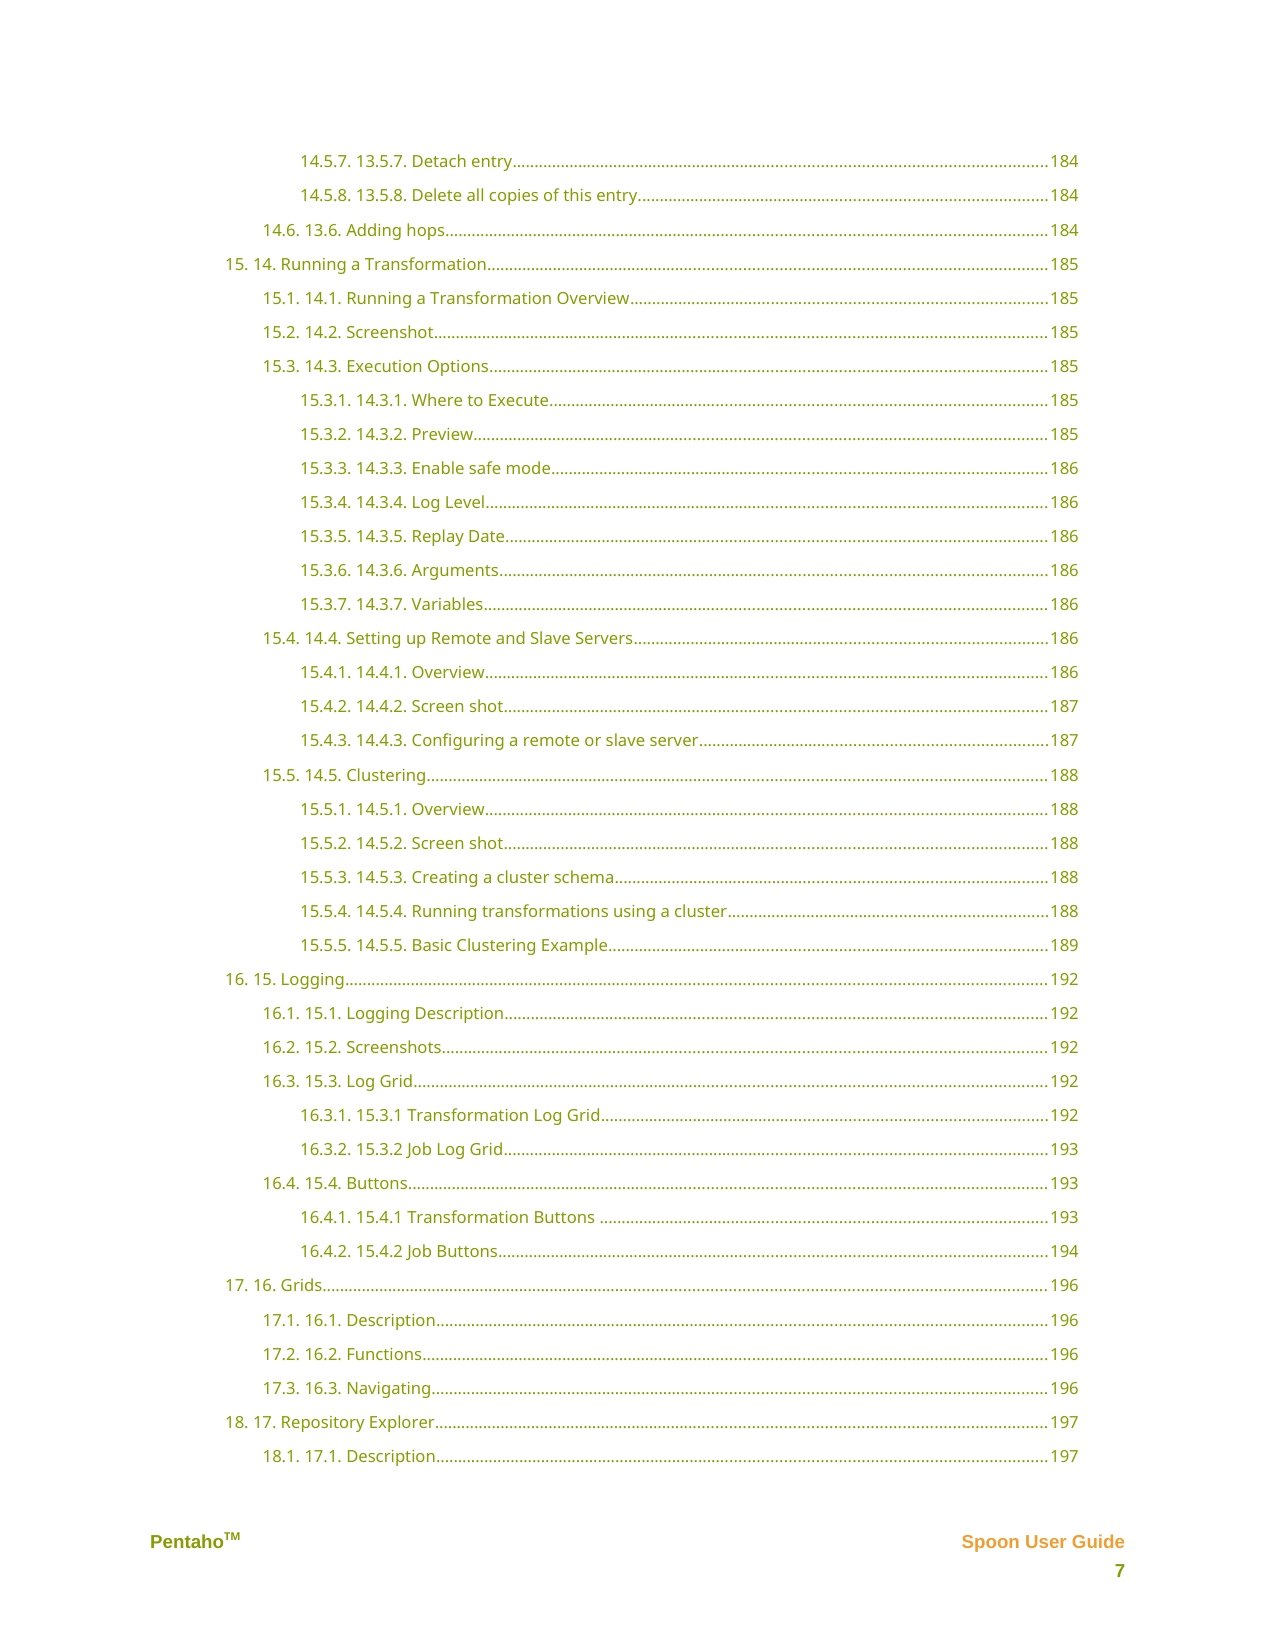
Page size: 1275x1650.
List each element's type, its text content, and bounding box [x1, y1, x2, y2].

text 15.3. 14.3. Execution Options 185 [262, 354, 1125, 377]
text 16.3.2. 15.3.2 Job Log Grid 193 [300, 1138, 1125, 1161]
text 17.3. 16.3. Navigating 196 [262, 1376, 1125, 1399]
text 15.3.6. 14.3.6. Arguments 186 [300, 559, 1125, 581]
text 16.4. 15.4. Buttons 193 [262, 1172, 1125, 1194]
text 15.3.3. 14.3.3. Enable safe mode 186 [300, 457, 1125, 479]
text 16.2. 15.2. Screenshots 192 [262, 1036, 1125, 1058]
text 16.1. 15.1. Logging Description 192 [262, 1002, 1125, 1024]
text 15.5.1. 14.5.1. Overview 188 [300, 797, 1125, 820]
text 15.5.4. 14.5.4. Running transformations using a cluster 188 [300, 899, 1125, 922]
text 15.5.3. 14.5.3. Creating a cluster schema 188 [300, 865, 1125, 888]
text 15.2. 14.2. Screenshot 185 [262, 320, 1125, 343]
text 16.4.1. 15.4.1 Transformation Buttons 193 [300, 1206, 1125, 1229]
text 17.1. 16.1. Description 196 [262, 1308, 1125, 1331]
text 15.5. 14.5. Clustering 188 [262, 763, 1125, 786]
text 14.5.8. 13.5.8. Delete all copies of this entry. 184 [300, 184, 1125, 207]
text 16.3.1. 15.3.1 Transformation Log Grid 192 [300, 1104, 1125, 1126]
text 15.3.4. 14.3.4. Log Level 186 [300, 491, 1125, 513]
text 15.4.3. 14.4.3. Configuring a remote or slave server 187 [300, 729, 1125, 752]
text 14.6. 13.6. Adding hops 184 [262, 218, 1125, 241]
text 15.3.1. 14.3.1. Where to Execute 185 [300, 388, 1125, 411]
text 15.1. 14.1. Running a Transformation Overview 185 [262, 286, 1125, 309]
text 15.3.7. 14.3.7. Variables 186 [300, 593, 1125, 616]
text 16. 15. Logging 192 [225, 967, 1200, 990]
text 18. 17. Repository Explorer 197 [225, 1410, 1200, 1433]
text 15.3.5. 14.3.5. Replay Date 186 [300, 525, 1125, 547]
text 17.2. 16.2. Functions 196 [262, 1342, 1125, 1365]
text 16.3. 15.3. Log Grid 192 [262, 1070, 1125, 1092]
text 16.4.2. 15.4.2 Job Buttons 194 [300, 1240, 1125, 1263]
text 14.5.7. 13.5.7. Detach entry 184 [300, 150, 1125, 173]
text 15.5.5. 14.5.5. Basic Clustering Example 189 [300, 933, 1125, 956]
text 15. 14. Running a Transformation 185 [225, 252, 1200, 275]
text 15.5.2. 14.5.2. Screen shot 188 [300, 831, 1125, 854]
text 15.4. 14.4. Setting up Remote and Slave Servers 186 [262, 627, 1125, 649]
text 18.1. 17.1. Description 197 [262, 1444, 1125, 1467]
text 15.4.2. 14.4.2. Screen shot 187 [300, 695, 1125, 718]
text 15.3.2. 14.3.2. Preview 185 [300, 422, 1125, 445]
text 15.4.1. 14.4.1. Overview 186 [300, 661, 1125, 684]
text 17. 16. Grids 196 [225, 1274, 1200, 1297]
